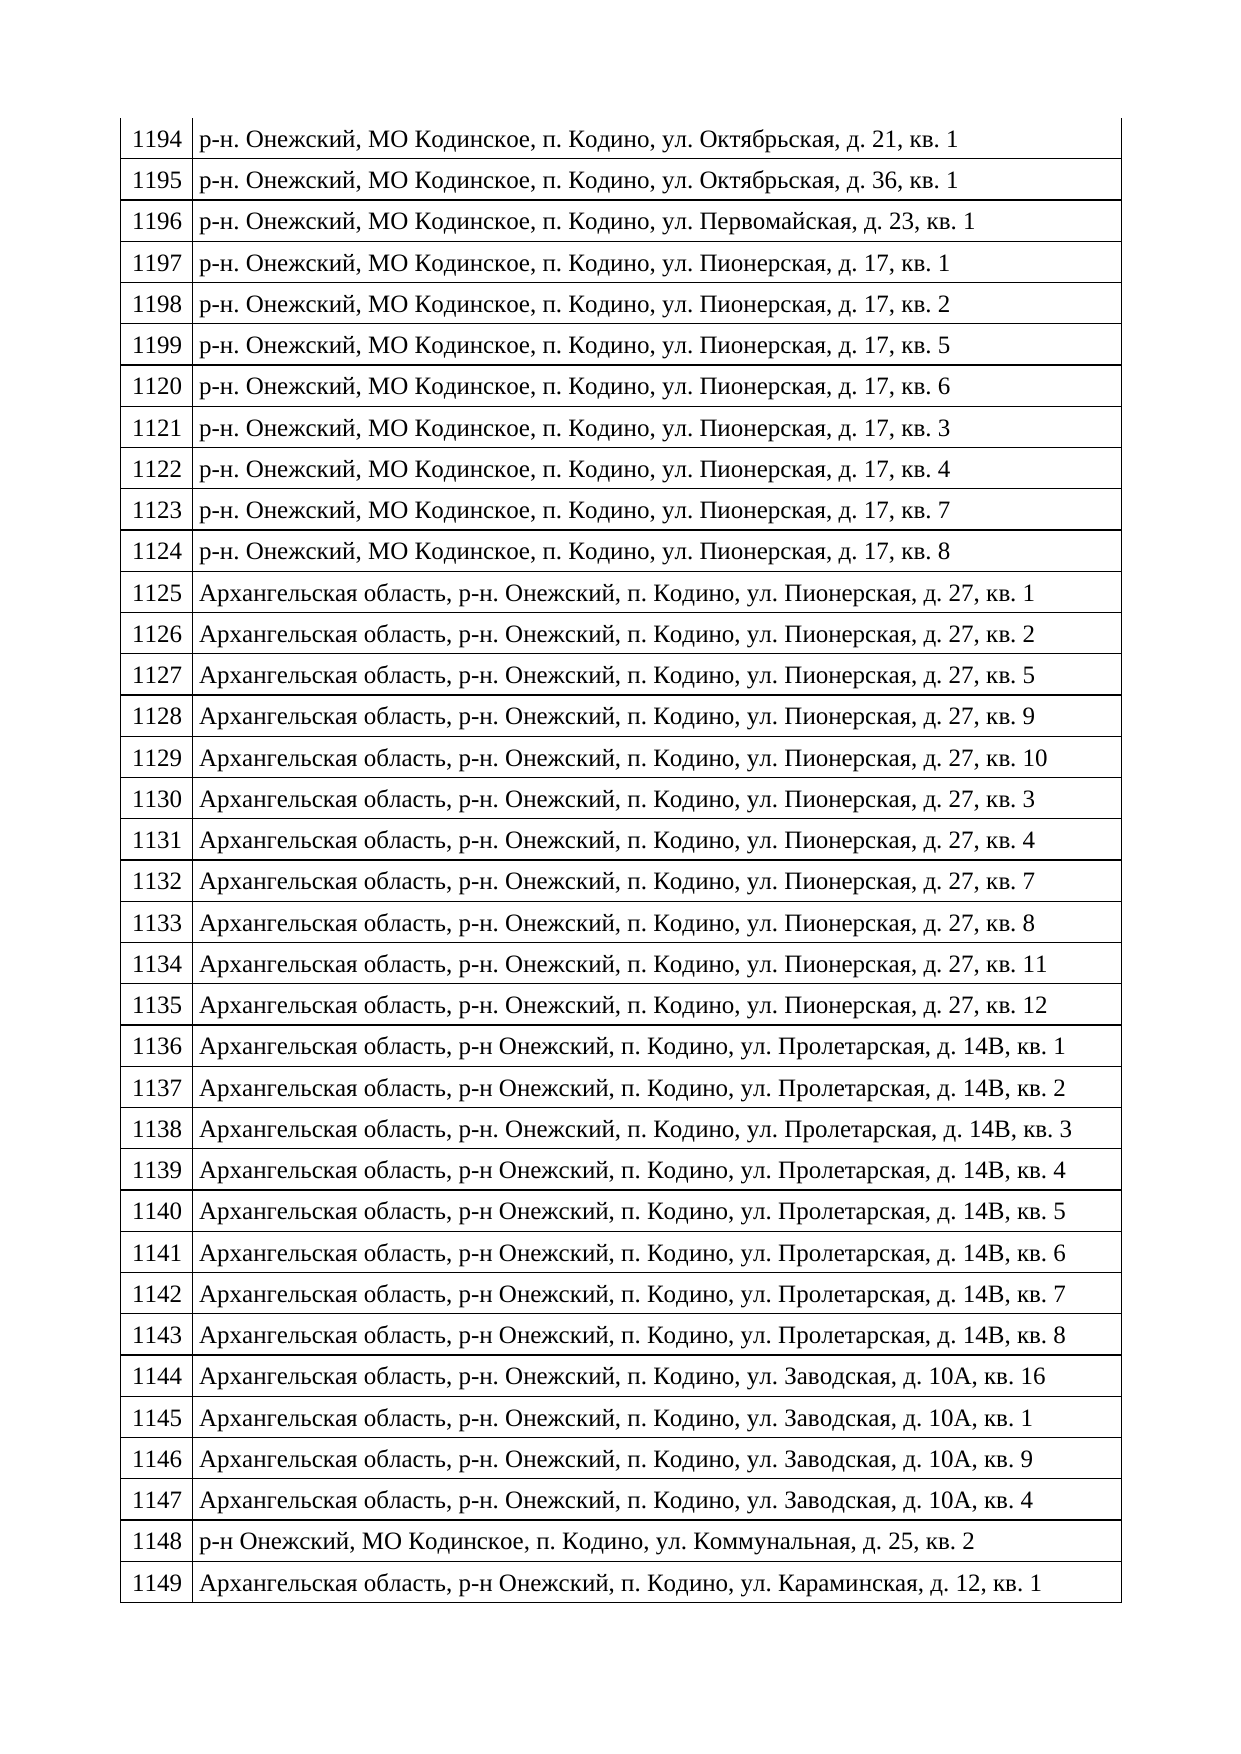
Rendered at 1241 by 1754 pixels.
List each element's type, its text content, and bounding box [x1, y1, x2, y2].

table_cell р-н. Онежский, МО Кодинское, п. Кодино, ул. Пионерская, д. 17, кв. 8 [193, 531, 1121, 571]
table_cell р-н. Онежский, МО Кодинское, п. Кодино, ул. Пионерская, д. 17, кв. 1 [193, 242, 1121, 282]
table_cell 1139 [121, 1149, 192, 1189]
table_cell 1147 [121, 1479, 192, 1519]
table_cell Архангельская область, р-н Онежский, п. Кодино, ул. Пролетарская, д. 14В, кв. 1 [193, 1026, 1121, 1066]
table_cell 1149 [121, 1562, 192, 1602]
table_cell Архангельская область, р-н. Онежский, п. Кодино, ул. Пионерская, д. 27, кв. 4 [193, 819, 1121, 859]
table_cell Архангельская область, р-н Онежский, п. Кодино, ул. Пролетарская, д. 14В, кв. 5 [193, 1191, 1121, 1231]
table_cell 1134 [121, 943, 192, 983]
table_cell 1140 [121, 1191, 192, 1231]
table_cell Архангельская область, р-н. Онежский, п. Кодино, ул. Пионерская, д. 27, кв. 11 [193, 943, 1121, 983]
table_cell Архангельская область, р-н Онежский, п. Кодино, ул. Пролетарская, д. 14В, кв. 6 [193, 1232, 1121, 1272]
table_cell 1142 [121, 1273, 192, 1313]
table_cell Архангельская область, р-н. Онежский, п. Кодино, ул. Пролетарская, д. 14В, кв. 3 [193, 1108, 1121, 1148]
table_cell р-н. Онежский, МО Кодинское, п. Кодино, ул. Пионерская, д. 17, кв. 7 [193, 489, 1121, 529]
table_cell Архангельская область, р-н Онежский, п. Кодино, ул. Караминская, д. 12, кв. 1 [193, 1562, 1121, 1602]
table_cell Архангельская область, р-н Онежский, п. Кодино, ул. Пролетарская, д. 14В, кв. 2 [193, 1067, 1121, 1107]
table_cell 1129 [121, 737, 192, 777]
table_cell 1130 [121, 778, 192, 818]
table_cell 1146 [121, 1438, 192, 1478]
table_cell Архангельская область, р-н. Онежский, п. Кодино, ул. Пионерская, д. 27, кв. 9 [193, 696, 1121, 736]
table_cell 1126 [121, 613, 192, 653]
table_cell 1133 [121, 902, 192, 942]
table_cell 1148 [121, 1521, 192, 1561]
table_cell 1196 [121, 201, 192, 241]
table_cell Архангельская область, р-н. Онежский, п. Кодино, ул. Заводская, д. 10А, кв. 9 [193, 1438, 1121, 1478]
table_cell 1145 [121, 1397, 192, 1437]
table_cell Архангельская область, р-н. Онежский, п. Кодино, ул. Заводская, д. 10А, кв. 1 [193, 1397, 1121, 1437]
table_cell р-н. Онежский, МО Кодинское, п. Кодино, ул. Пионерская, д. 17, кв. 6 [193, 366, 1121, 406]
table_cell 1194 [121, 118, 192, 158]
table_cell р-н. Онежский, МО Кодинское, п. Кодино, ул. Пионерская, д. 17, кв. 4 [193, 448, 1121, 488]
table_cell Архангельская область, р-н Онежский, п. Кодино, ул. Пролетарская, д. 14В, кв. 4 [193, 1149, 1121, 1189]
table_cell Архангельская область, р-н. Онежский, п. Кодино, ул. Пионерская, д. 27, кв. 1 [193, 572, 1121, 612]
table_cell р-н. Онежский, МО Кодинское, п. Кодино, ул. Октябрьская, д. 36, кв. 1 [193, 159, 1121, 199]
table_cell р-н. Онежский, МО Кодинское, п. Кодино, ул. Пионерская, д. 17, кв. 2 [193, 283, 1121, 323]
table_cell р-н. Онежский, МО Кодинское, п. Кодино, ул. Пионерская, д. 17, кв. 5 [193, 324, 1121, 364]
table_cell 1197 [121, 242, 192, 282]
table_cell Архангельская область, р-н Онежский, п. Кодино, ул. Пролетарская, д. 14В, кв. 8 [193, 1314, 1121, 1354]
table_cell Архангельская область, р-н. Онежский, п. Кодино, ул. Пионерская, д. 27, кв. 12 [193, 984, 1121, 1024]
table_cell 1195 [121, 159, 192, 199]
table_cell 1124 [121, 531, 192, 571]
table_cell 1120 [121, 366, 192, 406]
table_cell р-н. Онежский, МО Кодинское, п. Кодино, ул. Первомайская, д. 23, кв. 1 [193, 201, 1121, 241]
table_cell 1132 [121, 861, 192, 901]
table_cell Архангельская область, р-н. Онежский, п. Кодино, ул. Пионерская, д. 27, кв. 7 [193, 861, 1121, 901]
table_cell 1123 [121, 489, 192, 529]
table_cell р-н Онежский, МО Кодинское, п. Кодино, ул. Коммунальная, д. 25, кв. 2 [193, 1521, 1121, 1561]
table_cell Архангельская область, р-н. Онежский, п. Кодино, ул. Пионерская, д. 27, кв. 2 [193, 613, 1121, 653]
table_cell 1128 [121, 696, 192, 736]
table_cell Архангельская область, р-н. Онежский, п. Кодино, ул. Заводская, д. 10А, кв. 4 [193, 1479, 1121, 1519]
table_cell 1131 [121, 819, 192, 859]
table_cell Архангельская область, р-н. Онежский, п. Кодино, ул. Пионерская, д. 27, кв. 8 [193, 902, 1121, 942]
table_cell 1127 [121, 654, 192, 694]
table_cell 1138 [121, 1108, 192, 1148]
table_cell р-н. Онежский, МО Кодинское, п. Кодино, ул. Октябрьская, д. 21, кв. 1 [193, 118, 1121, 158]
table_cell Архангельская область, р-н Онежский, п. Кодино, ул. Пролетарская, д. 14В, кв. 7 [193, 1273, 1121, 1313]
table_cell Архангельская область, р-н. Онежский, п. Кодино, ул. Пионерская, д. 27, кв. 5 [193, 654, 1121, 694]
table_cell 1121 [121, 407, 192, 447]
table_cell 1122 [121, 448, 192, 488]
table_cell 1137 [121, 1067, 192, 1107]
table_cell 1141 [121, 1232, 192, 1272]
table_cell 1199 [121, 324, 192, 364]
table_cell 1125 [121, 572, 192, 612]
table_cell 1143 [121, 1314, 192, 1354]
table_cell Архангельская область, р-н. Онежский, п. Кодино, ул. Пионерская, д. 27, кв. 10 [193, 737, 1121, 777]
table_cell 1135 [121, 984, 192, 1024]
table_cell 1144 [121, 1356, 192, 1396]
table_cell 1136 [121, 1026, 192, 1066]
table_cell р-н. Онежский, МО Кодинское, п. Кодино, ул. Пионерская, д. 17, кв. 3 [193, 407, 1121, 447]
table_cell Архангельская область, р-н. Онежский, п. Кодино, ул. Пионерская, д. 27, кв. 3 [193, 778, 1121, 818]
table_cell Архангельская область, р-н. Онежский, п. Кодино, ул. Заводская, д. 10А, кв. 16 [193, 1356, 1121, 1396]
table_cell 1198 [121, 283, 192, 323]
